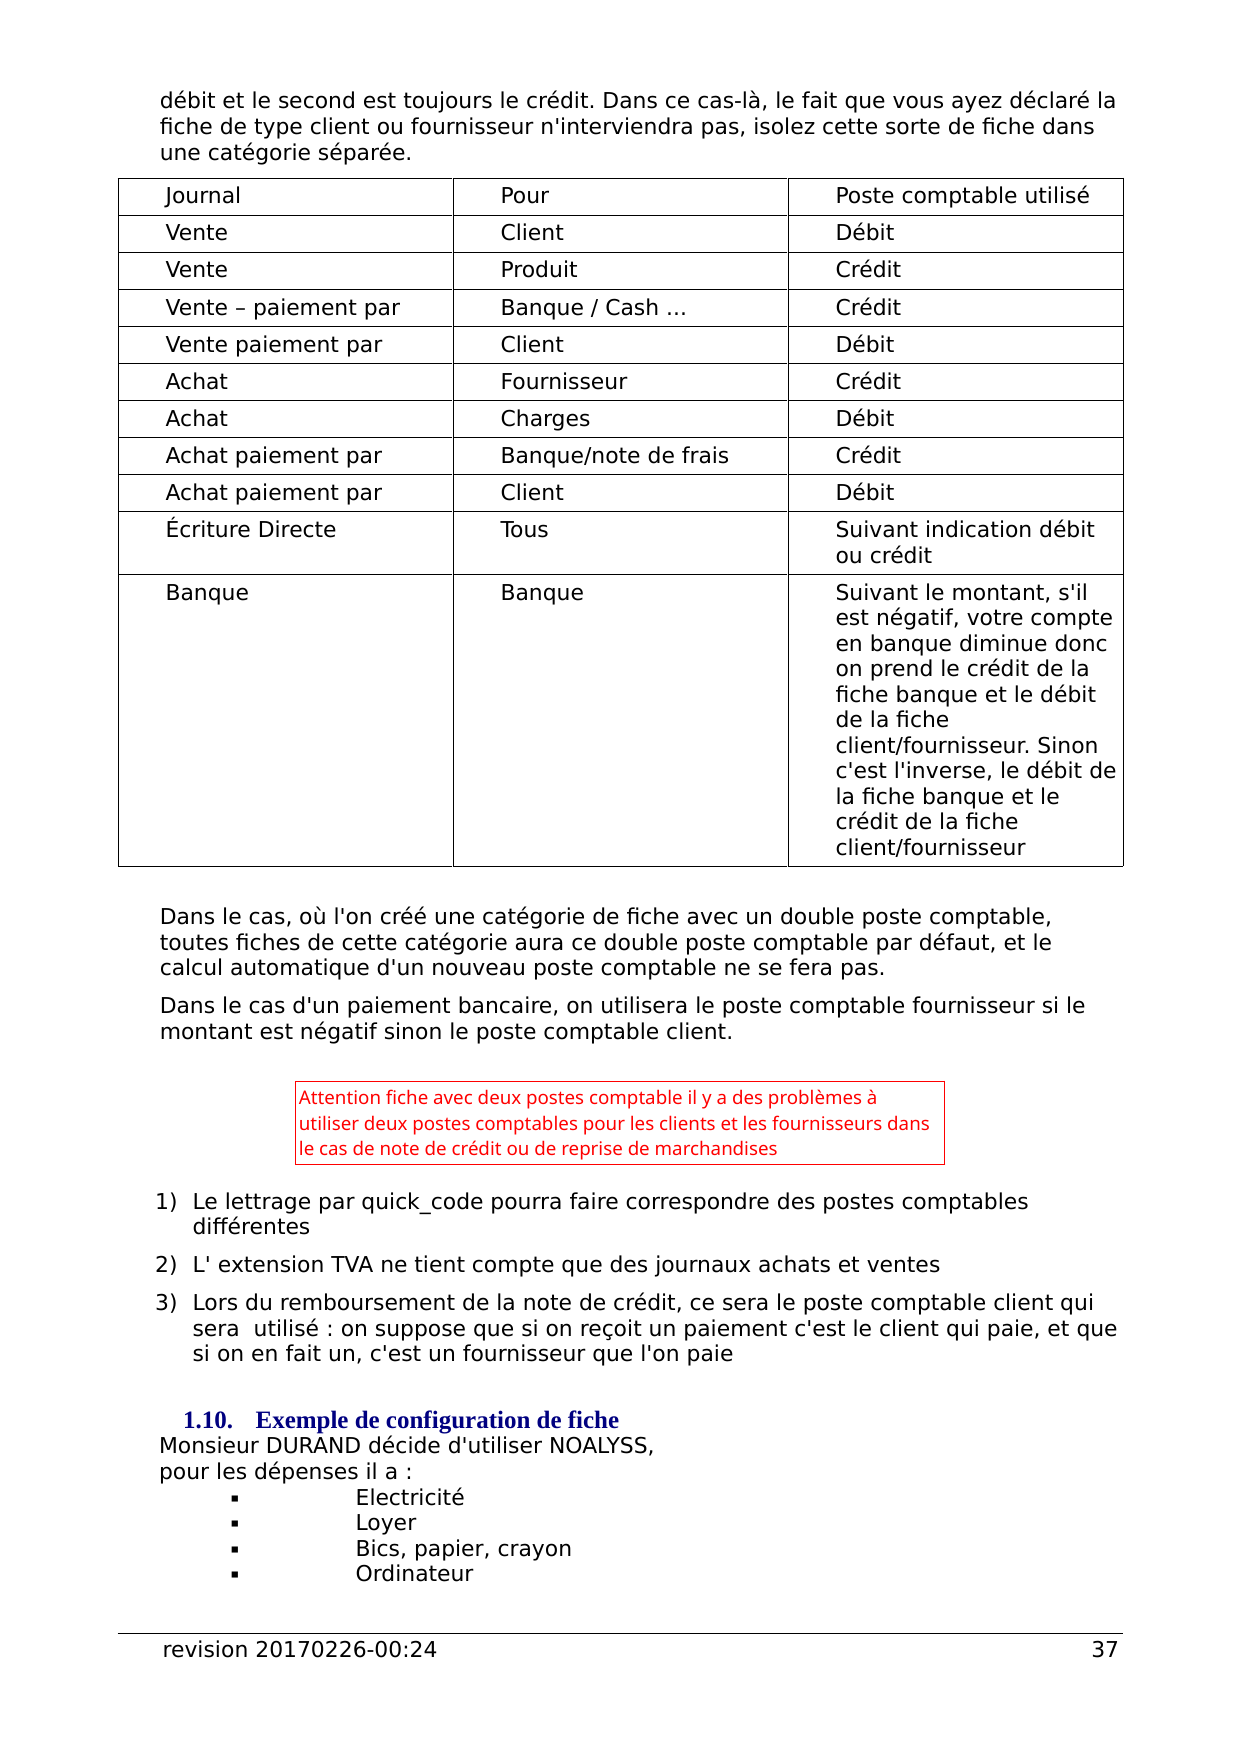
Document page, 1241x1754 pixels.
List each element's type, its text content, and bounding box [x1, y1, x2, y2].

table_cell Vente paiement par [119, 327, 452, 363]
table_cell Suivant le montant, s'il est négatif, votre compte en banque diminue donc on prend le crédit de la fiche banque et le débit de la fiche client/fournisseur. Sinon c'est l'inverse, le débit de la fiche banque et le crédit de la fiche client/fournisseur [789, 575, 1123, 866]
table_cell Produit [454, 253, 787, 289]
list Lors du remboursement de la note de crédit, ce sera le poste comptable client qui sera utilisé : on suppose que si on reçoit un paiement c'est le client qui paie, et que si on en fait un, c'est un fournisseur que l'on paie [155, 1290, 1123, 1367]
table_cell Banque [119, 575, 452, 866]
table_header Journal [119, 179, 452, 215]
table_cell Achat [119, 401, 452, 437]
table_cell Achat paiement par [119, 438, 452, 474]
table_cell Débit [789, 475, 1123, 511]
table_cell Banque [454, 575, 787, 866]
table_cell Client [454, 216, 787, 252]
table_cell Banque/note de frais [454, 438, 787, 474]
list Electricité [228, 1485, 1123, 1510]
list L' extension TVA ne tient compte que des journaux achats et ventes [155, 1252, 1123, 1278]
table_cell Fournisseur [454, 364, 787, 400]
table_cell Vente – paiement par [119, 290, 452, 326]
table_cell Crédit [789, 438, 1123, 474]
list Bics, papier, crayon [228, 1536, 1123, 1561]
table_cell Débit [789, 216, 1123, 252]
table_cell Tous [454, 512, 787, 574]
table_cell Crédit [789, 290, 1123, 326]
table_cell Achat paiement par [119, 475, 452, 511]
table_cell Client [454, 475, 787, 511]
text Attention fiche avec deux postes comptable il y a des problèmes à utiliser deux postes comptables pour les clients et les fournisseurs dans le cas de note de crédit ou de reprise de marchandises [296, 1082, 944, 1164]
table_cell Vente [119, 253, 452, 289]
table_cell Écriture Directe [119, 512, 452, 574]
list Loyer [228, 1510, 1123, 1536]
text débit et le second est toujours le crédit. Dans ce cas-là, le fait que vous ayez déclaré la fiche de type client ou fournisseur n'interviendra pas, isolez cette sorte de fiche dans une catégorie séparée. [159, 88, 1123, 165]
table_header Poste comptable utilisé [789, 179, 1123, 215]
table_cell Suivant indication débit ou crédit [789, 512, 1123, 574]
table_cell Crédit [789, 253, 1123, 289]
text Dans le cas d'un paiement bancaire, on utilisera le poste comptable fournisseur si le montant est négatif sinon le poste comptable client. [159, 993, 1123, 1044]
table_cell Client [454, 327, 787, 363]
text pour les dépenses il a : [159, 1459, 1123, 1485]
table_cell Vente [119, 216, 452, 252]
table_cell Crédit [789, 364, 1123, 400]
subtitle Exemple de configuration de fiche [177, 1405, 1123, 1434]
text Monsieur DURAND décide d'utiliser NOALYSS, [159, 1434, 1123, 1459]
table_cell Achat [119, 364, 452, 400]
table_cell Débit [789, 327, 1123, 363]
list Ordinateur [228, 1561, 1123, 1587]
table_cell Banque / Cash ... [454, 290, 787, 326]
table_cell Charges [454, 401, 787, 437]
list Le lettrage par quick_code pourra faire correspondre des postes comptables différentes [155, 1189, 1123, 1240]
text Dans le cas, où l'on créé une catégorie de fiche avec un double poste comptable, toutes fiches de cette catégorie aura ce double poste comptable par défaut, et le calcul automatique d'un nouveau poste comptable ne se fera pas. [159, 904, 1123, 981]
table_header Pour [454, 179, 787, 215]
table_cell Débit [789, 401, 1123, 437]
